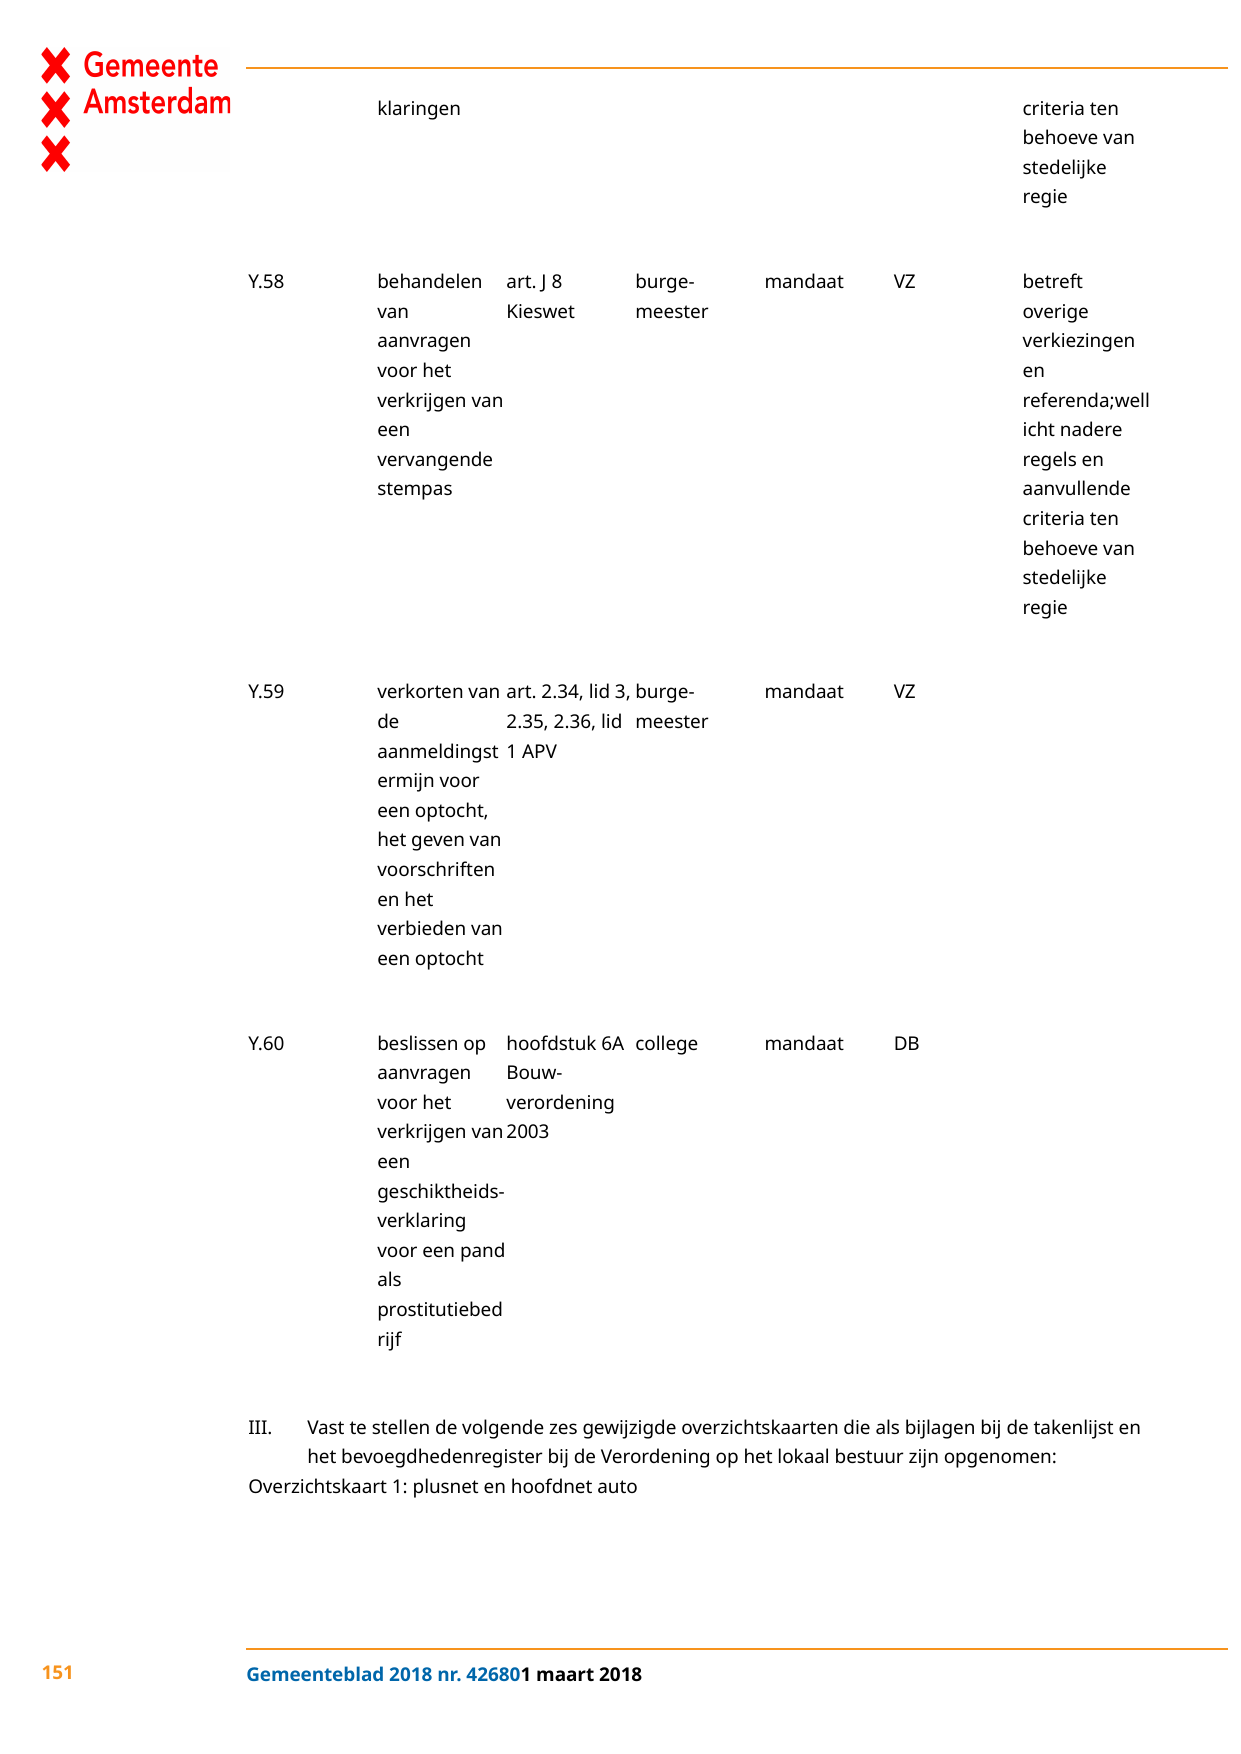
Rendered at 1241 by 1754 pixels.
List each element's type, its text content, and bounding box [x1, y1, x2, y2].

table_cell behandelen van aanvragen voor het verkrijgen van een vervangende stempas [377, 239, 506, 649]
table_cell [1023, 1000, 1152, 1381]
text Overzichtskaart 1: plusnet en hoofdnet auto [248, 1473, 1152, 1499]
table_cell klaringen [377, 95, 506, 239]
table_cell Y.59 [248, 649, 377, 1000]
table_cell burge-meester [635, 239, 764, 649]
table_cell hoofdstuk 6A Bouw-verordening 2003 [506, 1000, 635, 1381]
table_cell [894, 95, 1022, 239]
table_cell VZ [894, 649, 1022, 1000]
table_cell [506, 95, 635, 239]
table_cell [248, 95, 377, 239]
table_cell Y.58 [248, 239, 377, 649]
picture [41, 47, 231, 172]
list Vast te stellen de volgende zes gewijzigde overzichtskaarten die als bijlagen bij de takenlijst en het bevoegdhedenregister bij de Verordening op het lokaal bestuur zijn opgenomen: [248, 1414, 1152, 1469]
table_cell betreft overige verkiezingen en referenda;wellicht nadere regels en aanvullende criteria ten behoeve van stedelijke regie [1023, 239, 1152, 649]
table_cell beslissen op aanvragen voor het verkrijgen van een geschiktheids-verklaring voor een pand als prostitutiebedrijf [377, 1000, 506, 1381]
table_cell mandaat [764, 239, 893, 649]
table_cell verkorten van de aanmeldingstermijn voor een optocht, het geven van voorschriften en het verbieden van een optocht [377, 649, 506, 1000]
table_cell Y.60 [248, 1000, 377, 1381]
table_cell art. J 8 Kieswet [506, 239, 635, 649]
table_cell [764, 95, 893, 239]
table_cell burge-meester [635, 649, 764, 1000]
table_cell criteria ten behoeve van stedelijke regie [1023, 95, 1152, 239]
table_cell VZ [894, 239, 1022, 649]
table_cell college [635, 1000, 764, 1381]
table_cell [635, 95, 764, 239]
table_cell art. 2.34, lid 3, 2.35, 2.36, lid 1 APV [506, 649, 635, 1000]
table_cell mandaat [764, 649, 893, 1000]
table_cell DB [894, 1000, 1022, 1381]
table_cell [1023, 649, 1152, 1000]
table_cell mandaat [764, 1000, 893, 1381]
